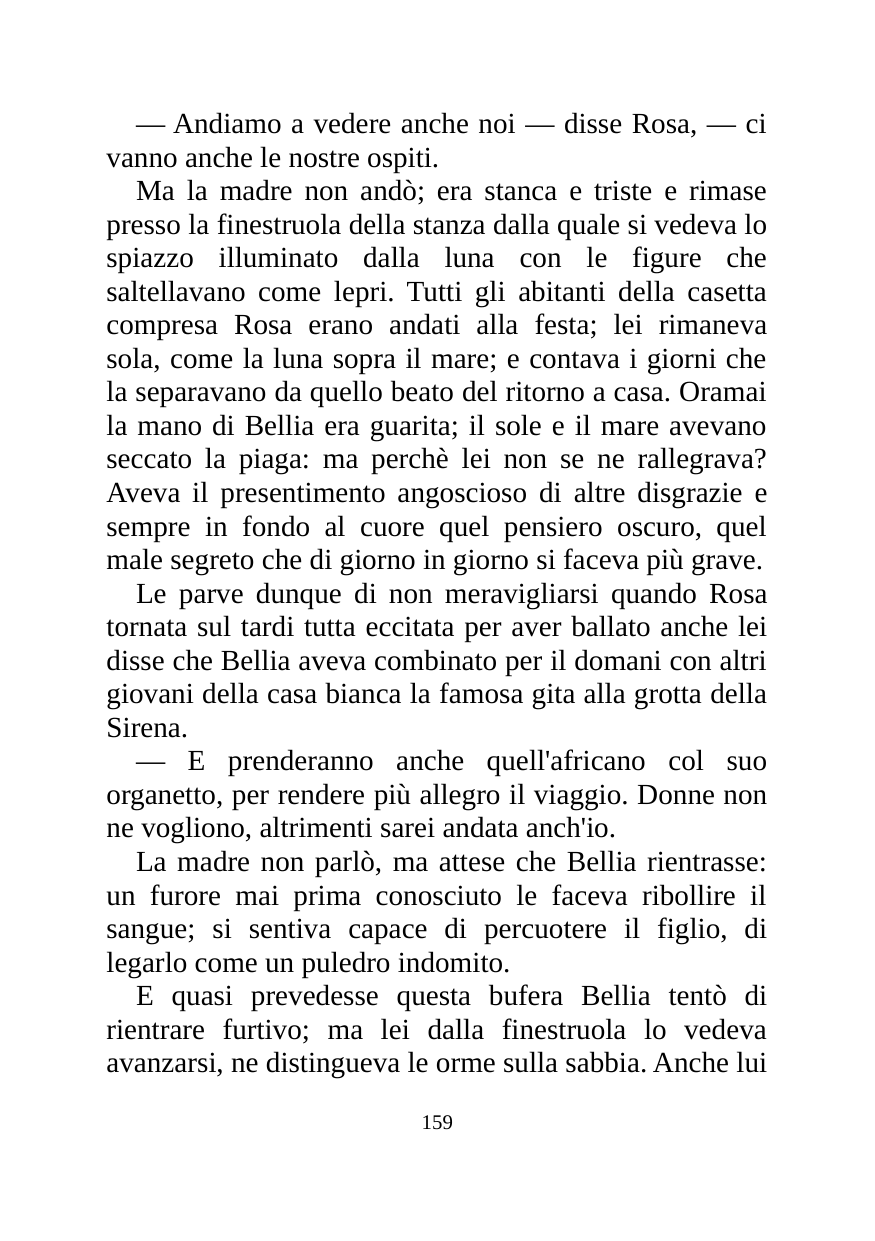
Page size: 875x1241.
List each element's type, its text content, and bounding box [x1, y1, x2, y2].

text Le parve dunque di non meravigliarsi quando Rosa tornata sul tardi tutta eccitata per aver ballato anche lei disse che Bellia aveva combinato per il domani con altri giovani della casa bianca la famosa gita alla grotta della Sirena. [106, 576, 768, 743]
text — E prenderanno anche quell'africano col suo organetto, per rendere più allegro il viaggio. Donne non ne vogliono, altrimenti sarei andata anch'io. [106, 743, 768, 844]
text La madre non parlò, ma attese che Bellia rientrasse: un furore mai prima conosciuto le faceva ribollire il sangue; si sentiva capace di percuotere il figlio, di legarlo come un puledro indomito. [106, 844, 768, 978]
text Ma la madre non andò; era stanca e triste e rimase presso la finestruola della stanza dalla quale si vedeva lo spiazzo illuminato dalla luna con le figure che saltellavano come lepri. Tutti gli abitanti della casetta compresa Rosa erano andati alla festa; lei rimaneva sola, come la luna sopra il mare; e contava i giorni che la separavano da quello beato del ritorno a casa. Oramai la mano di Bellia era guarita; il sole e il mare avevano seccato la piaga: ma perchè lei non se ne rallegrava? Aveva il presentimento angoscioso di altre disgrazie e sempre in fondo al cuore quel pensiero oscuro, quel male segreto che di giorno in giorno si faceva più grave. [106, 173, 768, 576]
text E quasi prevedesse questa bufera Bellia tentò di rientrare furtivo; ma lei dalla finestruola lo vedeva avanzarsi, ne distingueva le orme sulla sabbia. Anche lui [106, 978, 768, 1079]
text — Andiamo a vedere anche noi — disse Rosa, — ci vanno anche le nostre ospiti. [106, 106, 768, 173]
